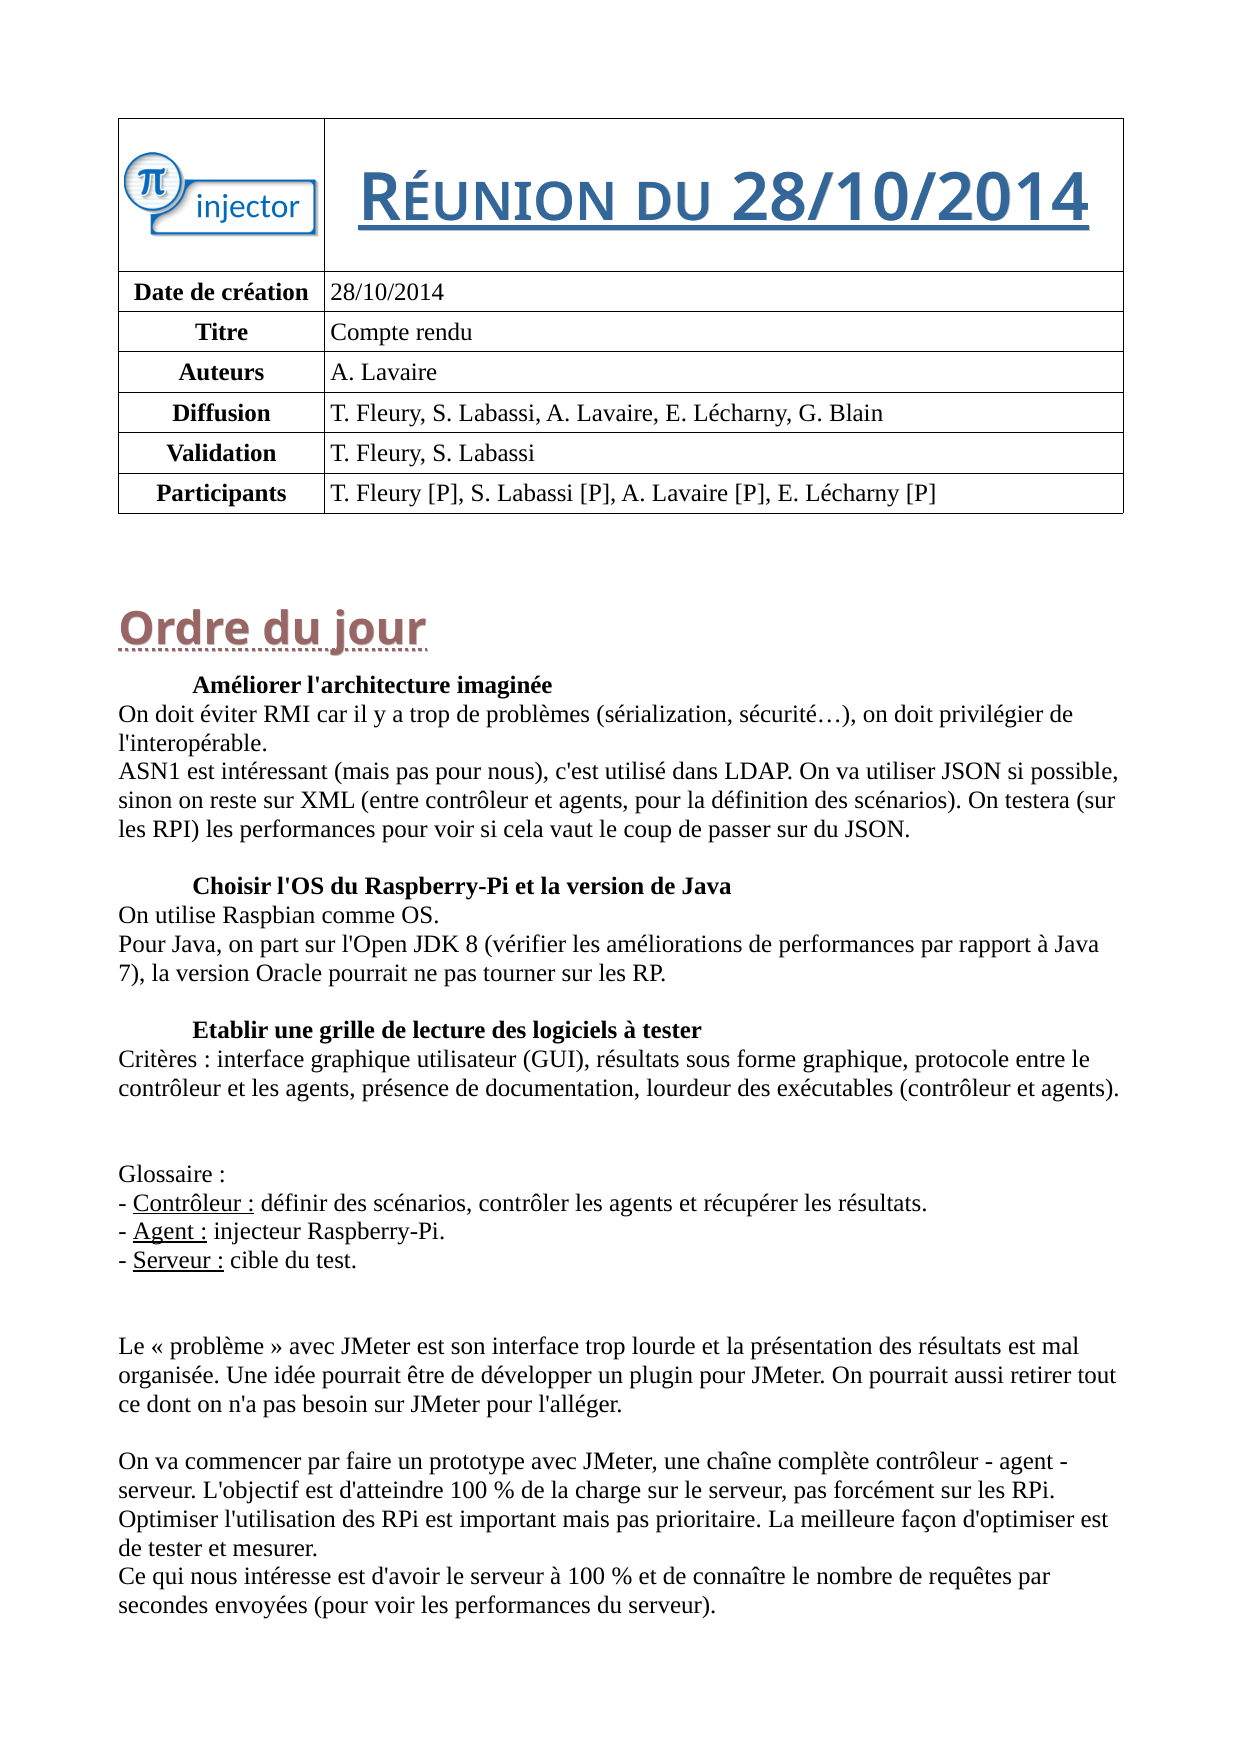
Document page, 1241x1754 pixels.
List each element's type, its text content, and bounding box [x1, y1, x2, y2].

text On va commencer par faire un prototype avec JMeter, une chaîne complète contrôleur - agent - serveur. L'objectif est d'atteindre 100 % de la charge sur le serveur, pas forcément sur les RPi. Optimiser l'utilisation des RPi est important mais pas prioritaire. La meilleure façon d'optimiser est de tester et mesurer. [118, 1446, 1122, 1561]
text Améliorer l'architecture imaginée [118, 670, 1122, 699]
text On utilise Raspbian comme OS. [118, 900, 1122, 929]
table_cell Auteurs [119, 352, 324, 392]
table_cell Date de création [119, 272, 324, 311]
table_header Réunion du 28/10/2014 [325, 119, 1123, 271]
table_cell T. Fleury [P], S. Labassi [P], A. Lavaire [P], E. Lécharny [P] [325, 474, 1123, 513]
table_cell Compte rendu [325, 312, 1123, 351]
table_cell A. Lavaire [325, 352, 1123, 392]
table_cell 28/10/2014 [325, 272, 1123, 311]
subtitle Ordre du jour [118, 595, 1122, 658]
text - Agent : injecteur Raspberry-Pi. [118, 1216, 1122, 1245]
table_header [119, 119, 324, 271]
text Ce qui nous intéresse est d'avoir le serveur à 100 % et de connaître le nombre de requêtes par secondes envoyées (pour voir les performances du serveur). [118, 1561, 1122, 1619]
text Le « problème » avec JMeter est son interface trop lourde et la présentation des résultats est mal organisée. Une idée pourrait être de développer un plugin pour JMeter. On pourrait aussi retirer tout ce dont on n'a pas besoin sur JMeter pour l'alléger. [118, 1331, 1122, 1418]
table_cell Validation [119, 433, 324, 472]
text Critères : interface graphique utilisateur (GUI), résultats sous forme graphique, protocole entre le contrôleur et les agents, présence de documentation, lourdeur des exécutables (contrôleur et agents). [118, 1044, 1122, 1101]
text Pour Java, on part sur l'Open JDK 8 (vérifier les améliorations de performances par rapport à Java 7), la version Oracle pourrait ne pas tourner sur les RP. [118, 929, 1122, 986]
table_cell Titre [119, 312, 324, 351]
text - Contrôleur : définir des scénarios, contrôler les agents et récupérer les résultats. [118, 1188, 1122, 1216]
picture [123, 152, 319, 237]
text On doit éviter RMI car il y a trop de problèmes (sérialization, sécurité…), on doit privilégier de l'interopérable. [118, 699, 1122, 756]
text - Serveur : cible du test. [118, 1245, 1122, 1274]
text Etablir une grille de lecture des logiciels à tester [118, 1015, 1122, 1044]
table_cell T. Fleury, S. Labassi [325, 433, 1123, 472]
text Glossaire : [118, 1159, 1122, 1188]
text Choisir l'OS du Raspberry-Pi et la version de Java [118, 871, 1122, 900]
table_cell T. Fleury, S. Labassi, A. Lavaire, E. Lécharny, G. Blain [325, 393, 1123, 432]
table_cell Participants [119, 474, 324, 513]
table_cell Diffusion [119, 393, 324, 432]
text ASN1 est intéressant (mais pas pour nous), c'est utilisé dans LDAP. On va utiliser JSON si possible, sinon on reste sur XML (entre contrôleur et agents, pour la définition des scénarios). On testera (sur les RPI) les performances pour voir si cela vaut le coup de passer sur du JSON. [118, 756, 1122, 843]
